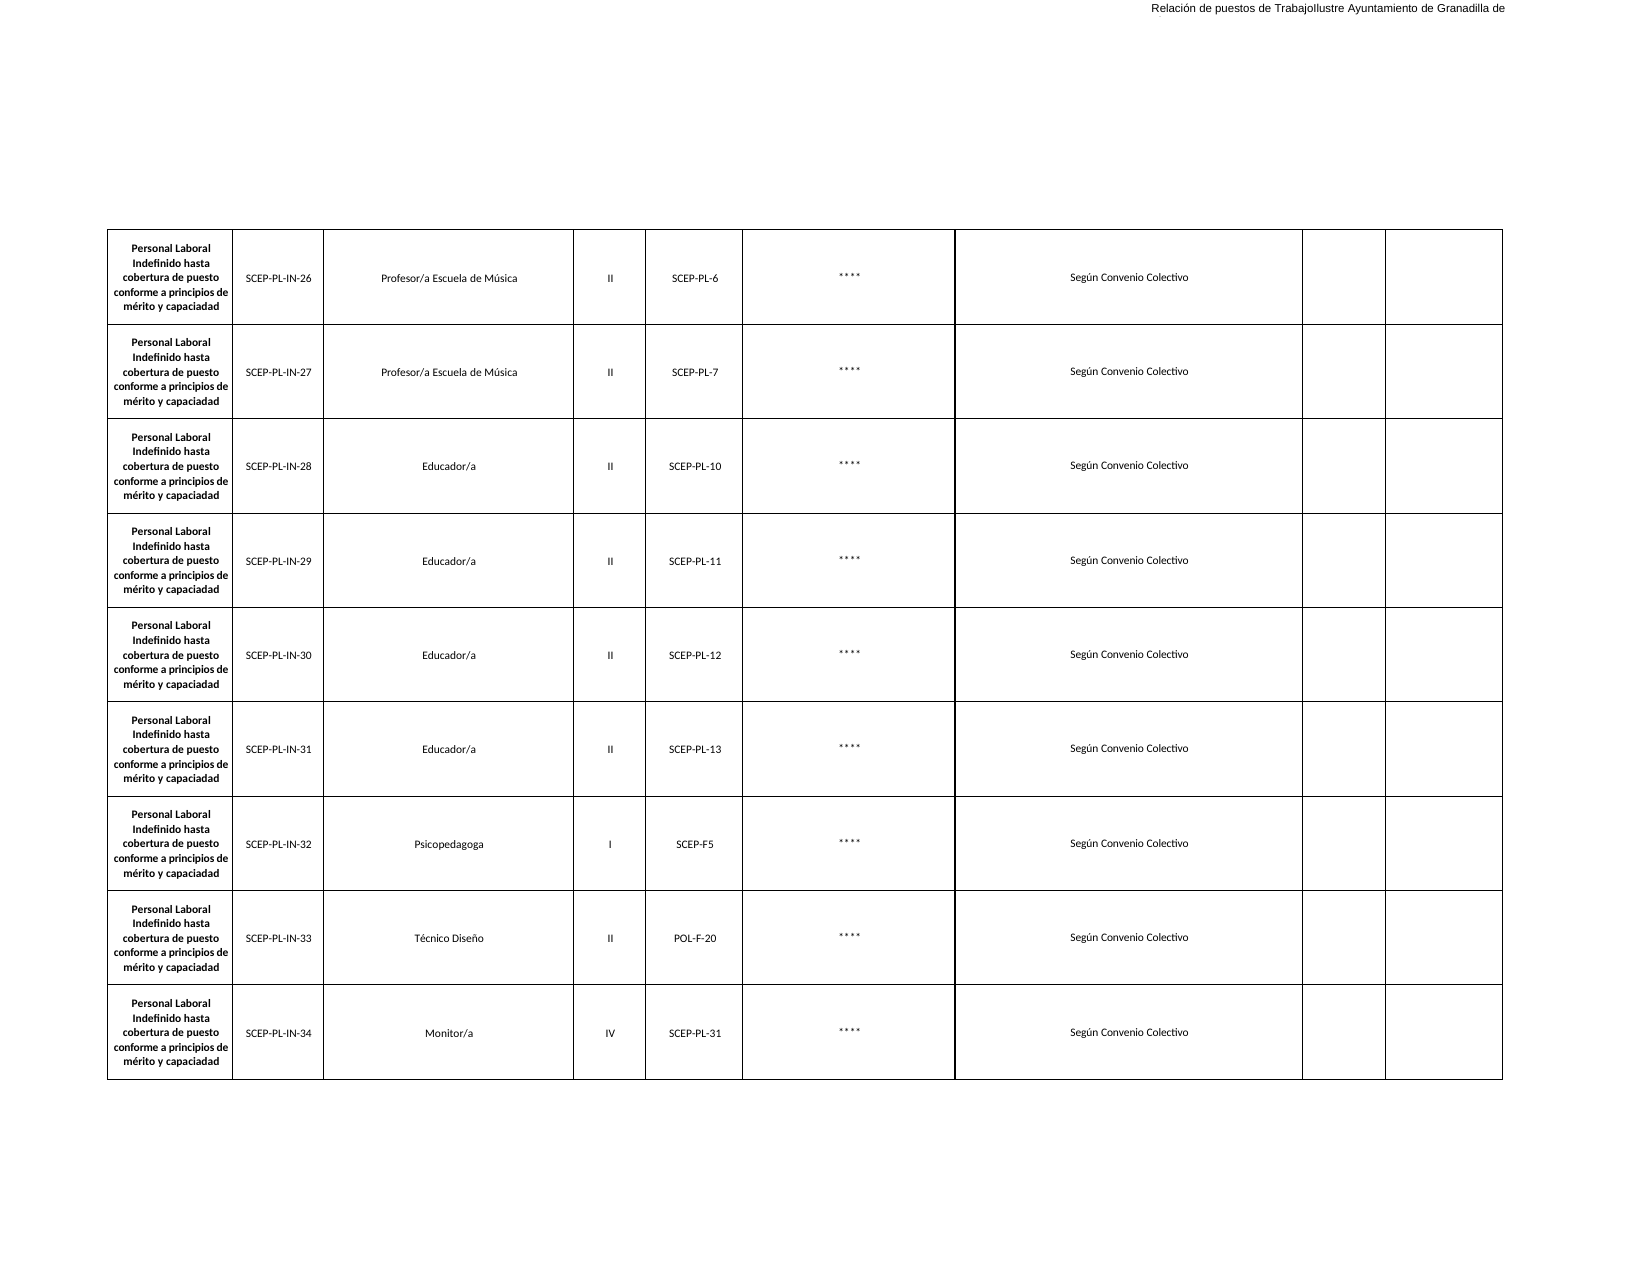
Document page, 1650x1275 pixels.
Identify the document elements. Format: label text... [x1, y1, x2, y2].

table_cell [1386, 325, 1502, 418]
table_cell IV [574, 985, 645, 1079]
table_cell SCEP-PL-IN-34 [233, 985, 323, 1079]
table_header SCEP-PL-IN-26 [233, 230, 323, 324]
table_cell Según Convenio Colectivo [956, 325, 1302, 418]
table_header [1386, 230, 1502, 324]
table_cell Educador/a [324, 702, 573, 796]
table_cell SCEP-PL-IN-31 [233, 702, 323, 796]
table_cell [1303, 608, 1385, 701]
table_cell I [574, 797, 645, 890]
table_header SCEP-PL-6 [646, 230, 742, 324]
table_cell [1303, 325, 1385, 418]
table_cell [1303, 514, 1385, 607]
table_cell Personal Laboral Indefinido hasta cobertura de puesto conforme a principios de mérito y capaciadad [108, 325, 232, 418]
table_cell Educador/a [324, 514, 573, 607]
table_cell Según Convenio Colectivo [956, 514, 1302, 607]
table_cell Técnico Diseño [324, 891, 573, 984]
table_cell SCEP-PL-31 [646, 985, 742, 1079]
table_cell **** [743, 514, 954, 607]
table_cell Personal Laboral Indefinido hasta cobertura de puesto conforme a principios de mérito y capaciadad [108, 702, 232, 796]
table_header II [574, 230, 645, 324]
table_header Según Convenio Colectivo [956, 230, 1302, 324]
table_cell II [574, 419, 645, 512]
table_cell **** [743, 985, 954, 1079]
table_cell II [574, 608, 645, 701]
table_cell [1303, 797, 1385, 890]
table_cell SCEP-PL-IN-33 [233, 891, 323, 984]
table_header Profesor/a Escuela de Música [324, 230, 573, 324]
table_cell Según Convenio Colectivo [956, 985, 1302, 1079]
table_cell **** [743, 891, 954, 984]
table_cell Según Convenio Colectivo [956, 891, 1302, 984]
table_cell [1303, 702, 1385, 796]
table_cell SCEP-PL-IN-27 [233, 325, 323, 418]
table_cell [1386, 891, 1502, 984]
table_cell Personal Laboral Indefinido hasta cobertura de puesto conforme a principios de mérito y capaciadad [108, 514, 232, 607]
table_cell Personal Laboral Indefinido hasta cobertura de puesto conforme a principios de mérito y capaciadad [108, 985, 232, 1079]
table_cell Educador/a [324, 419, 573, 512]
table_cell Psicopedagoga [324, 797, 573, 890]
table_cell **** [743, 325, 954, 418]
table_cell Educador/a [324, 608, 573, 701]
table_cell II [574, 514, 645, 607]
table_cell **** [743, 702, 954, 796]
table_cell POL-F-20 [646, 891, 742, 984]
table_cell [1303, 985, 1385, 1079]
table_cell II [574, 325, 645, 418]
table_cell SCEP-PL-IN-29 [233, 514, 323, 607]
table_cell Según Convenio Colectivo [956, 702, 1302, 796]
table_cell Según Convenio Colectivo [956, 608, 1302, 701]
table_cell II [574, 702, 645, 796]
table_cell **** [743, 419, 954, 512]
table_cell SCEP-PL-IN-30 [233, 608, 323, 701]
table_cell SCEP-PL-7 [646, 325, 742, 418]
table_cell Personal Laboral Indefinido hasta cobertura de puesto conforme a principios de mérito y capaciadad [108, 797, 232, 890]
table_header **** [743, 230, 954, 324]
table_cell Según Convenio Colectivo [956, 797, 1302, 890]
table_cell SCEP-PL-10 [646, 419, 742, 512]
table_cell SCEP-PL-IN-28 [233, 419, 323, 512]
table_cell **** [743, 608, 954, 701]
table_cell SCEP-F5 [646, 797, 742, 890]
table_cell [1386, 608, 1502, 701]
table_cell Personal Laboral Indefinido hasta cobertura de puesto conforme a principios de mérito y capaciadad [108, 419, 232, 512]
table_cell II [574, 891, 645, 984]
table_cell SCEP-PL-12 [646, 608, 742, 701]
table_cell SCEP-PL-13 [646, 702, 742, 796]
table_cell [1303, 891, 1385, 984]
table_cell Monitor/a [324, 985, 573, 1079]
table_cell SCEP-PL-11 [646, 514, 742, 607]
table_cell Profesor/a Escuela de Música [324, 325, 573, 418]
table_cell SCEP-PL-IN-32 [233, 797, 323, 890]
table_cell [1386, 419, 1502, 512]
table_cell Personal Laboral Indefinido hasta cobertura de puesto conforme a principios de mérito y capaciadad [108, 891, 232, 984]
table_cell Personal Laboral Indefinido hasta cobertura de puesto conforme a principios de mérito y capaciadad [108, 608, 232, 701]
table_cell [1386, 985, 1502, 1079]
table_cell [1386, 702, 1502, 796]
table_header [1303, 230, 1385, 324]
table_header Personal Laboral Indefinido hasta cobertura de puesto conforme a principios de mérito y capaciadad [108, 230, 232, 324]
table_cell [1386, 514, 1502, 607]
table_cell [1303, 419, 1385, 512]
table_cell [1386, 797, 1502, 890]
table_cell Según Convenio Colectivo [956, 419, 1302, 512]
table_cell **** [743, 797, 954, 890]
